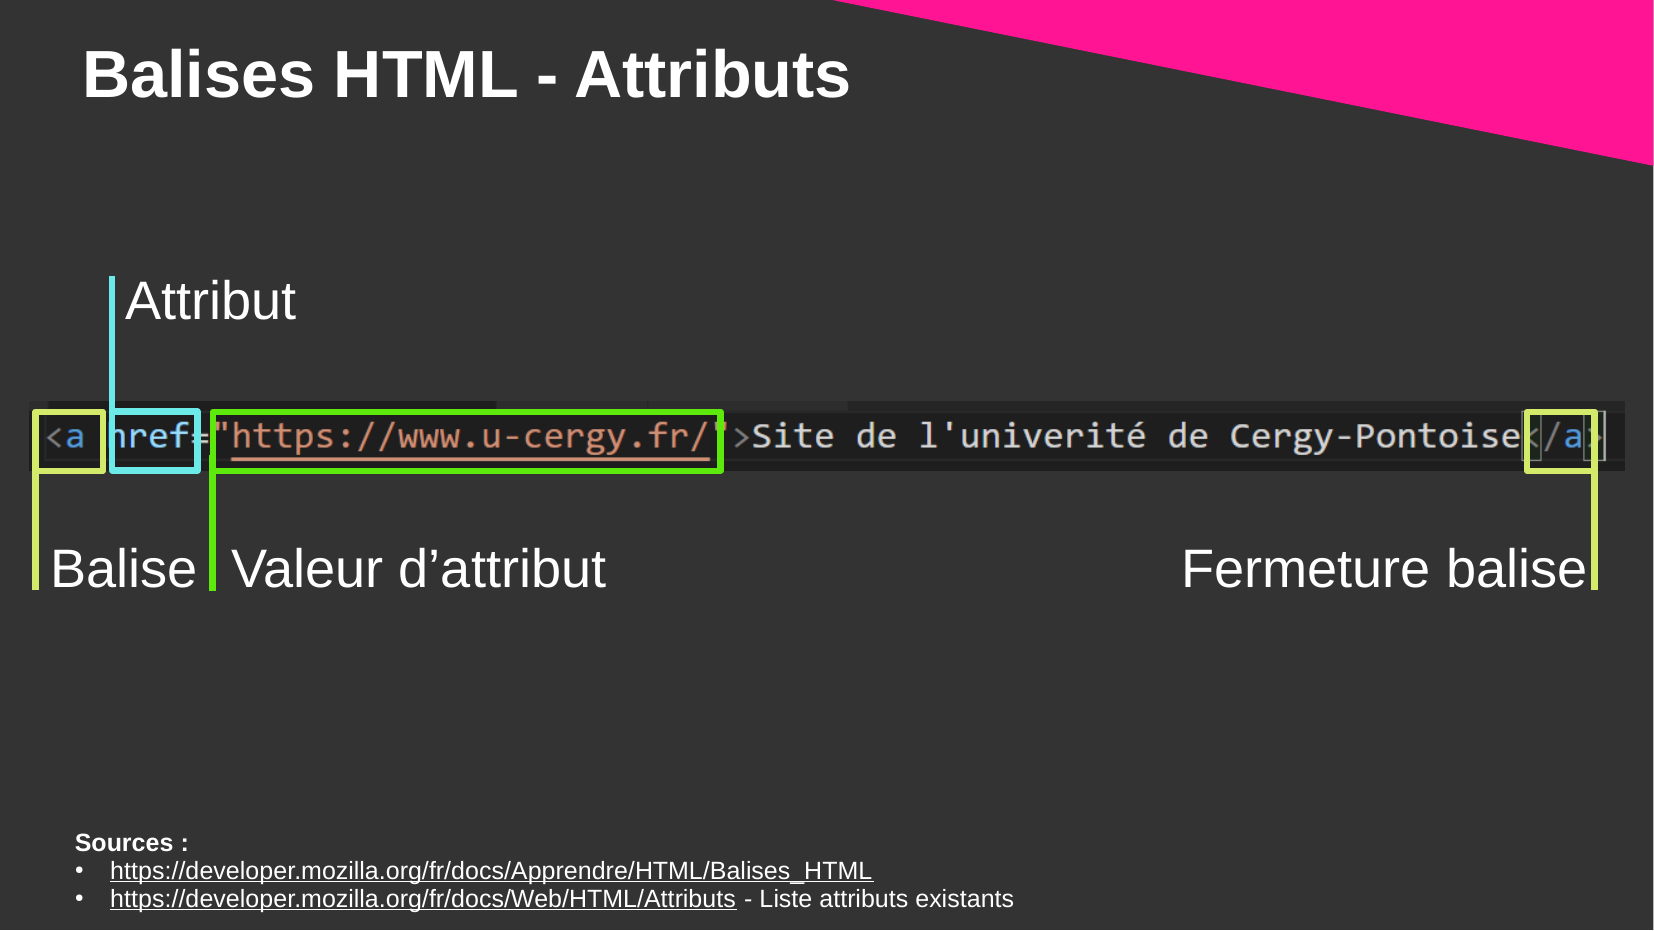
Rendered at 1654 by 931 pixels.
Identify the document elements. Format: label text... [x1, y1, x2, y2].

text_box [832, 0, 1654, 166]
picture [29, 401, 109, 471]
title Fermeture balise [1181, 538, 1595, 600]
picture [1530, 415, 1591, 468]
title Balises HTML - Attributs [82, 37, 1391, 114]
picture [39, 415, 100, 468]
text_box Sources : https://developer.mozilla.org/fr/docs/Apprendre/HTML/Balises_HTML https://developer.mozilla.org/fr/docs/Web/HTML/Attributs - Liste attributs existants [60, 821, 1546, 921]
picture [216, 415, 717, 468]
title Attribut [125, 270, 546, 333]
title Balise [50, 538, 210, 600]
title Valeur d’attribut [231, 538, 652, 601]
picture [115, 401, 1625, 471]
picture [115, 415, 194, 467]
